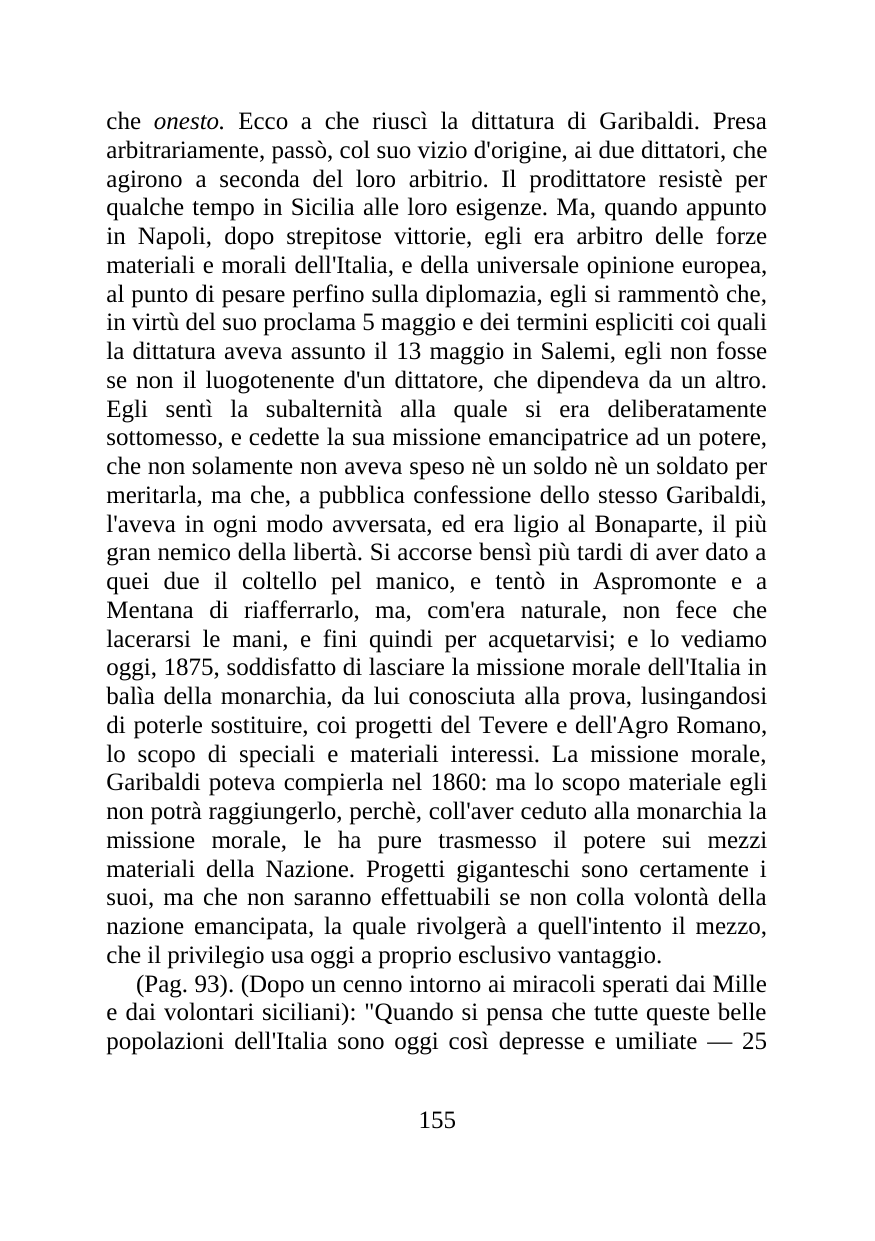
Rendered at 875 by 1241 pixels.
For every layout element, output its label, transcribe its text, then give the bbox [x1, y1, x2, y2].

text (Pag. 93). (Dopo un cenno intorno ai miracoli sperati dai Mille e dai volontari siciliani): "Quando si pensa che tutte queste belle popolazioni dell'Italia sono oggi così depresse e umiliate — 25 [106, 969, 768, 1055]
text che onesto. Ecco a che riuscì la dittatura di Garibaldi. Presa arbitrariamente, passò, col suo vizio d'origine, ai due dittatori, che agirono a seconda del loro arbitrio. Il prodittatore resistè per qualche tempo in Sicilia alle loro esigenze. Ma, quando appunto in Napoli, dopo strepitose vittorie, egli era arbitro delle forze materiali e morali dell'Italia, e della universale opinione europea, al punto di pesare perfino sulla diplomazia, egli si rammentò che, in virtù del suo proclama 5 maggio e dei termini espliciti coi quali la dittatura aveva assunto il 13 maggio in Salemi, egli non fosse se non il luogotenente d'un dittatore, che dipendeva da un altro. Egli sentì la subalternità alla quale si era deliberatamente sottomesso, e cedette la sua missione emancipatrice ad un potere, che non solamente non aveva speso nè un soldo nè un soldato per meritarla, ma che, a pubblica confessione dello stesso Garibaldi, l'aveva in ogni modo avversata, ed era ligio al Bonaparte, il più gran nemico della libertà. Si accorse bensì più tardi di aver dato a quei due il coltello pel manico, e tentò in Aspromonte e a Mentana di riafferrarlo, ma, com'era naturale, non fece che lacerarsi le mani, e fini quindi per acquetarvisi; e lo vediamo oggi, 1875, soddisfatto di lasciare la missione morale dell'Italia in balìa della monarchia, da lui conosciuta alla prova, lusingandosi di poterle sostituire, coi progetti del Tevere e dell'Agro Romano, lo scopo di speciali e materiali interessi. La missione morale, Garibaldi poteva compierla nel 1860: ma lo scopo materiale egli non potrà raggiungerlo, perchè, coll'aver ceduto alla monarchia la missione morale, le ha pure trasmesso il potere sui mezzi materiali della Nazione. Progetti giganteschi sono certamente i suoi, ma che non saranno effettuabili se non colla volontà della nazione emancipata, la quale rivolgerà a quell'intento il mezzo, che il privilegio usa oggi a proprio esclusivo vantaggio. [106, 106, 768, 969]
